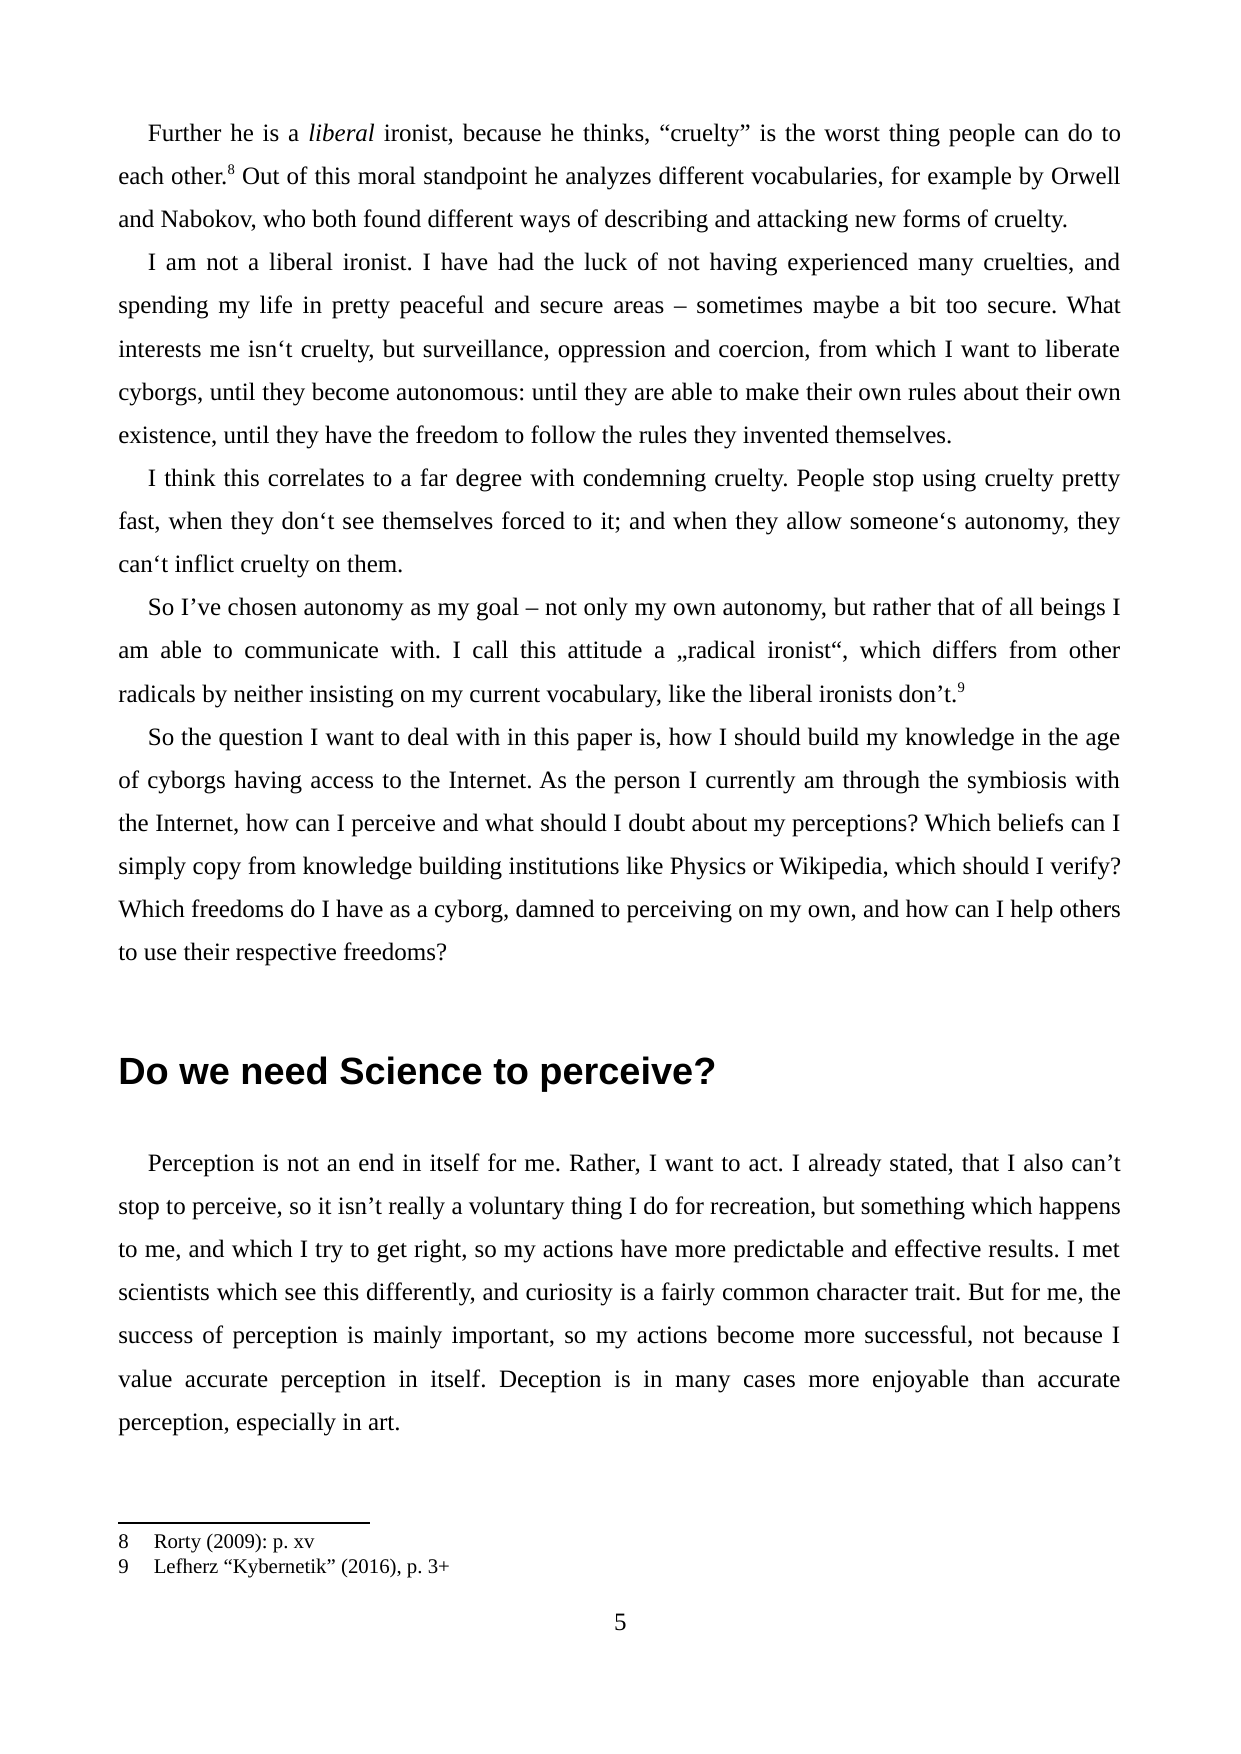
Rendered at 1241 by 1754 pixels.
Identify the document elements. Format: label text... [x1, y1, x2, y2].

text So the question I want to deal with in this paper is, how I should build my knowledge in the age of cyborgs having access to the Internet. As the person I currently am through the symbiosis with the Internet, how can I perceive and what should I doubt about my perceptions? Which beliefs can I simply copy from knowledge building institutions like Physics or Wikipedia, which should I verify? Which freedoms do I have as a cyborg, damned to perceiving on my own, and how can I help others to use their respective freedoms? [118, 722, 1122, 966]
text So I’ve chosen autonomy as my goal – not only my own autonomy, but rather that of all beings I am able to communicate with. I call this attitude a „radical ironist“, which differs from other radicals by neither insisting on my current vocabulary, like the liberal ironists don’t. [118, 592, 1122, 707]
text Lefherz “Kybernetik” (2016), p. 3+ [118, 1553, 1122, 1578]
subtitle Do we need Science to perceive? [118, 1049, 1122, 1092]
text Further he is a liberal ironist, because he thinks, “cruelty” is the worst thing people can do to each other. Out of this moral standpoint he analyzes different vocabularies, for example by Orwell and Nabokov, who both found different ways of describing and attacking new forms of cruelty. [118, 118, 1122, 233]
text I think this correlates to a far degree with condemning cruelty. People stop using cruelty pretty fast, when they don‘t see themselves forced to it; and when they allow someone‘s autonomy, they can‘t inflict cruelty on them. [118, 463, 1122, 578]
text I am not a liberal ironist. I have had the luck of not having experienced many cruelties, and spending my life in pretty peaceful and secure areas – sometimes maybe a bit too secure. What interests me isn‘t cruelty, but surveillance, oppression and coercion, from which I want to liberate cyborgs, until they become autonomous: until they are able to make their own rules about their own existence, until they have the freedom to follow the rules they invented themselves. [118, 247, 1122, 449]
text Perception is not an end in itself for me. Rather, I want to act. I already stated, that I also can’t stop to perceive, so it isn’t really a voluntary thing I do for recreation, but something which happens to me, and which I try to get right, so my actions have more predictable and effective results. I met scientists which see this differently, and curiosity is a fairly common character trait. But for me, the success of perception is mainly important, so my actions become more successful, not because I value accurate perception in itself. Deception is in many cases more enjoyable than accurate perception, especially in art. [118, 1148, 1122, 1436]
text Rorty (2009): p. xv [118, 1529, 1122, 1553]
